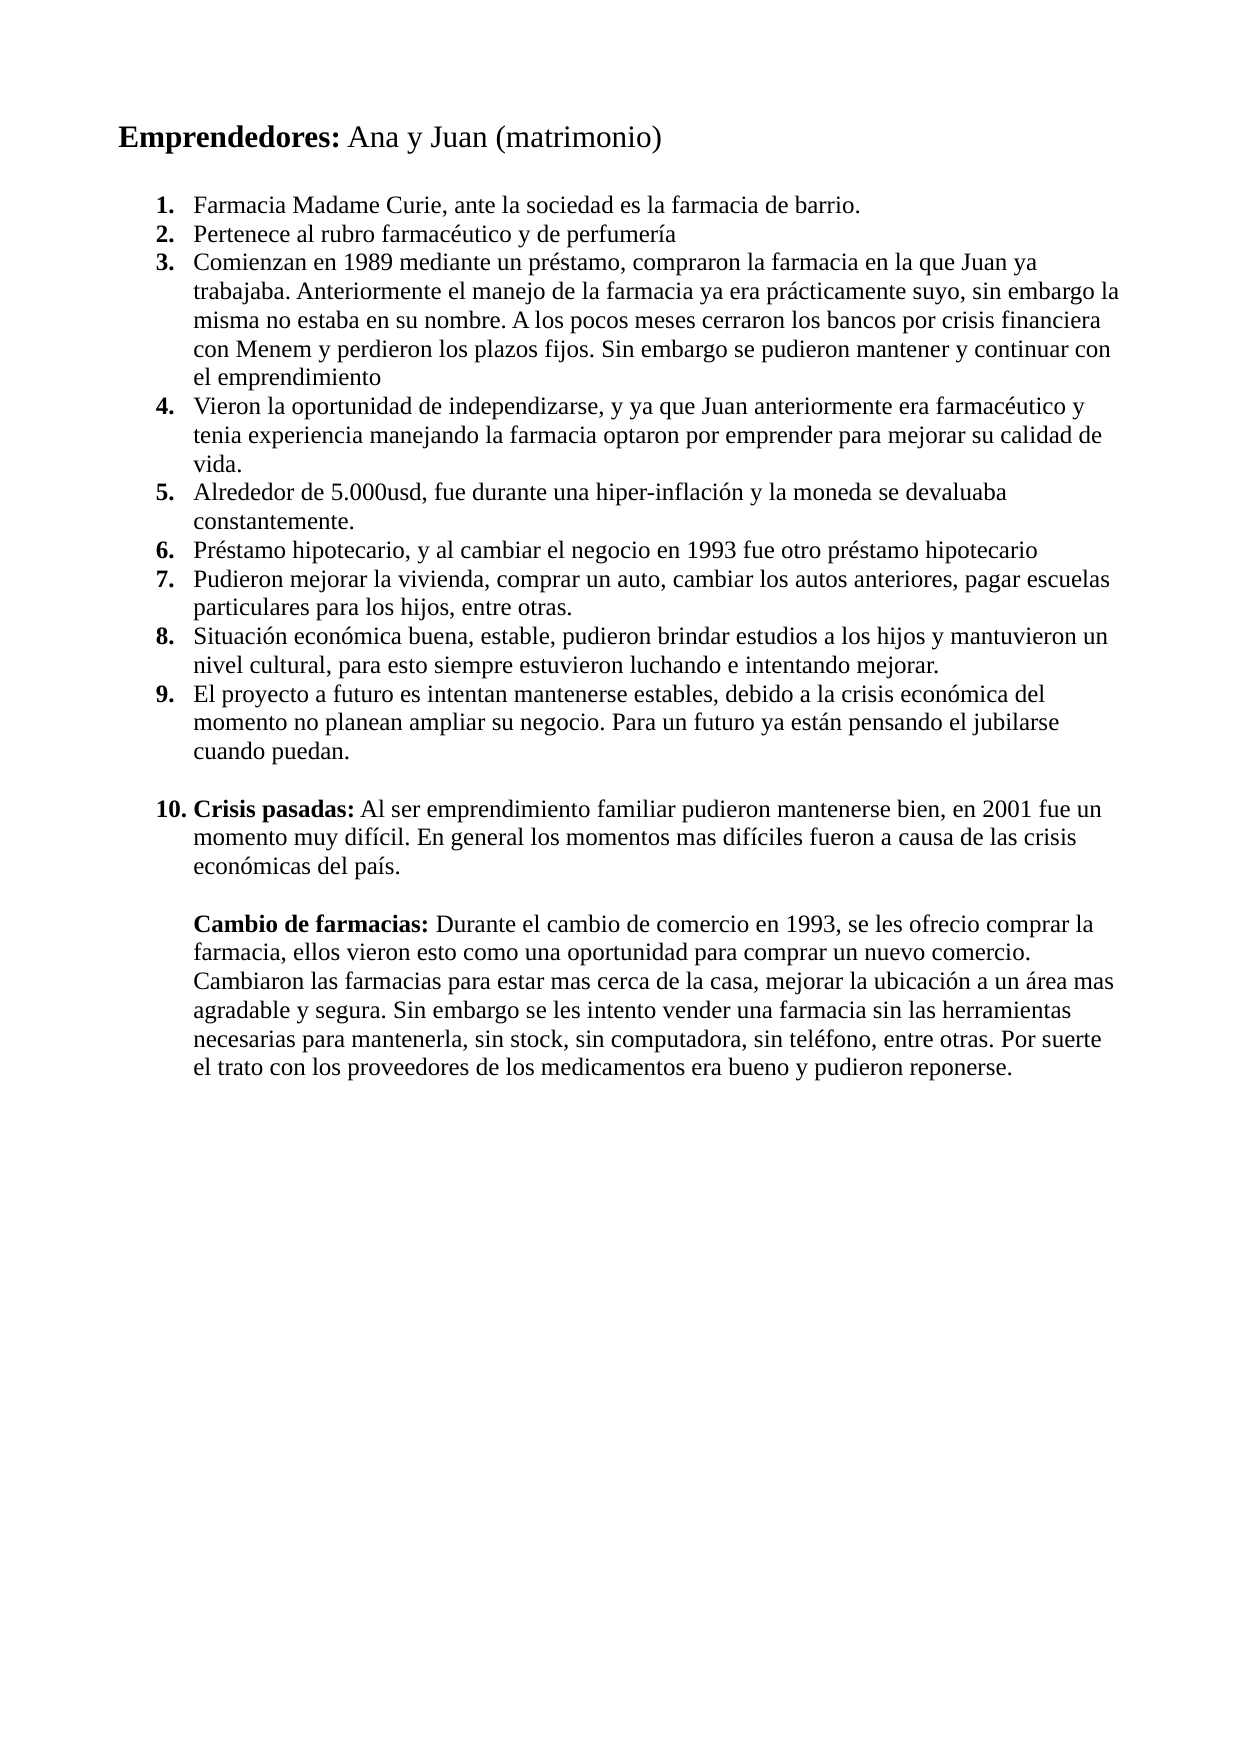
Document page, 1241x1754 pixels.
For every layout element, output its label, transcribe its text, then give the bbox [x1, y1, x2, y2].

list Alrededor de 5.000usd, fue durante una hiper-inflación y la moneda se devaluaba constantemente. [156, 477, 1122, 535]
list El proyecto a futuro es intentan mantenerse estables, debido a la crisis económica del momento no planean ampliar su negocio. Para un futuro ya están pensando el jubilarse cuando puedan. [156, 679, 1122, 794]
list Préstamo hipotecario, y al cambiar el negocio en 1993 fue otro préstamo hipotecario [156, 535, 1122, 564]
list Vieron la oportunidad de independizarse, y ya que Juan anteriormente era farmacéutico y tenia experiencia manejando la farmacia optaron por emprender para mejorar su calidad de vida. [156, 391, 1122, 477]
text Emprendedores: Ana y Juan (matrimonio) [118, 118, 1122, 154]
list Comienzan en 1989 mediante un préstamo, compraron la farmacia en la que Juan ya trabajaba. Anteriormente el manejo de la farmacia ya era prácticamente suyo, sin embargo la misma no estaba en su nombre. A los pocos meses cerraron los bancos por crisis financiera con Menem y perdieron los plazos fijos. Sin embargo se pudieron mantener y continuar con el emprendimiento [156, 247, 1122, 391]
list Farmacia Madame Curie, ante la sociedad es la farmacia de barrio. [156, 190, 1122, 219]
list Situación económica buena, estable, pudieron brindar estudios a los hijos y mantuvieron un nivel cultural, para esto siempre estuvieron luchando e intentando mejorar. [156, 621, 1122, 679]
list Pertenece al rubro farmacéutico y de perfumería [156, 219, 1122, 247]
list Pudieron mejorar la vivienda, comprar un auto, cambiar los autos anteriores, pagar escuelas particulares para los hijos, entre otras. [156, 564, 1122, 621]
list Crisis pasadas: Al ser emprendimiento familiar pudieron mantenerse bien, en 2001 fue un momento muy difícil. En general los momentos mas difíciles fueron a causa de las crisis económicas del país. Cambio de farmacias: Durante el cambio de comercio en 1993, se les ofrecio comprar la farmacia, ellos vieron esto como una oportunidad para comprar un nuevo comercio. Cambiaron las farmacias para estar mas cerca de la casa, mejorar la ubicación a un área mas agradable y segura. Sin embargo se les intento vender una farmacia sin las herramientas necesarias para mantenerla, sin stock, sin computadora, sin teléfono, entre otras. Por suerte el trato con los proveedores de los medicamentos era bueno y pudieron reponerse. [156, 794, 1122, 1081]
